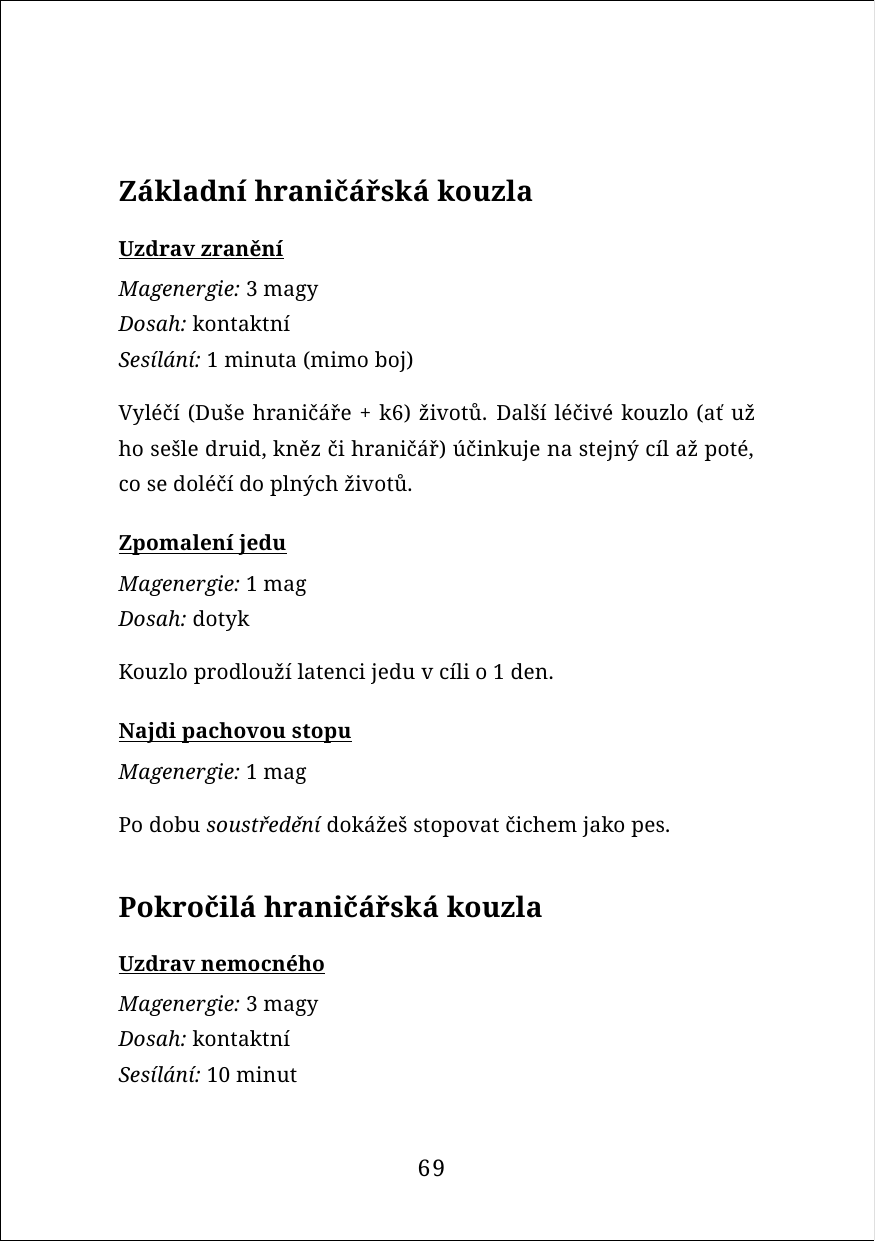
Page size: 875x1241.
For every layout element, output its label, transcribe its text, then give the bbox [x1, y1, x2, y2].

subtitle Uzdrav nemocného [118, 949, 756, 977]
text Kouzlo prodlouží latenci jedu v cíli o 1 den. [118, 657, 756, 686]
text Magenergie: 1 mag [118, 757, 756, 785]
subtitle Základní hraničářská kouzla [118, 172, 756, 210]
text Vyléčí (Duše hraničáře + k6) životů. Další léčivé kouzlo (ať už ho sešle druid, kněz či hraničář) účinkuje na stejný cíl až poté, co se doléčí do plných životů. [118, 398, 756, 498]
subtitle Uzdrav zranění [118, 234, 756, 262]
text Magenergie: 1 mag Dosah: dotyk [118, 569, 756, 633]
text Magenergie: 3 magy Dosah: kontaktní Sesílání: 10 minut [118, 989, 756, 1088]
subtitle Pokročilá hraničářská kouzla [118, 887, 756, 925]
text Magenergie: 3 magy Dosah: kontaktní Sesílání: 1 minuta (mimo boj) [118, 274, 756, 373]
subtitle Zpomalení jedu [118, 528, 756, 557]
subtitle Najdi pachovou stopu [118, 717, 756, 745]
text Po dobu soustředění dokážeš stopovat čichem jako pes. [118, 810, 756, 838]
